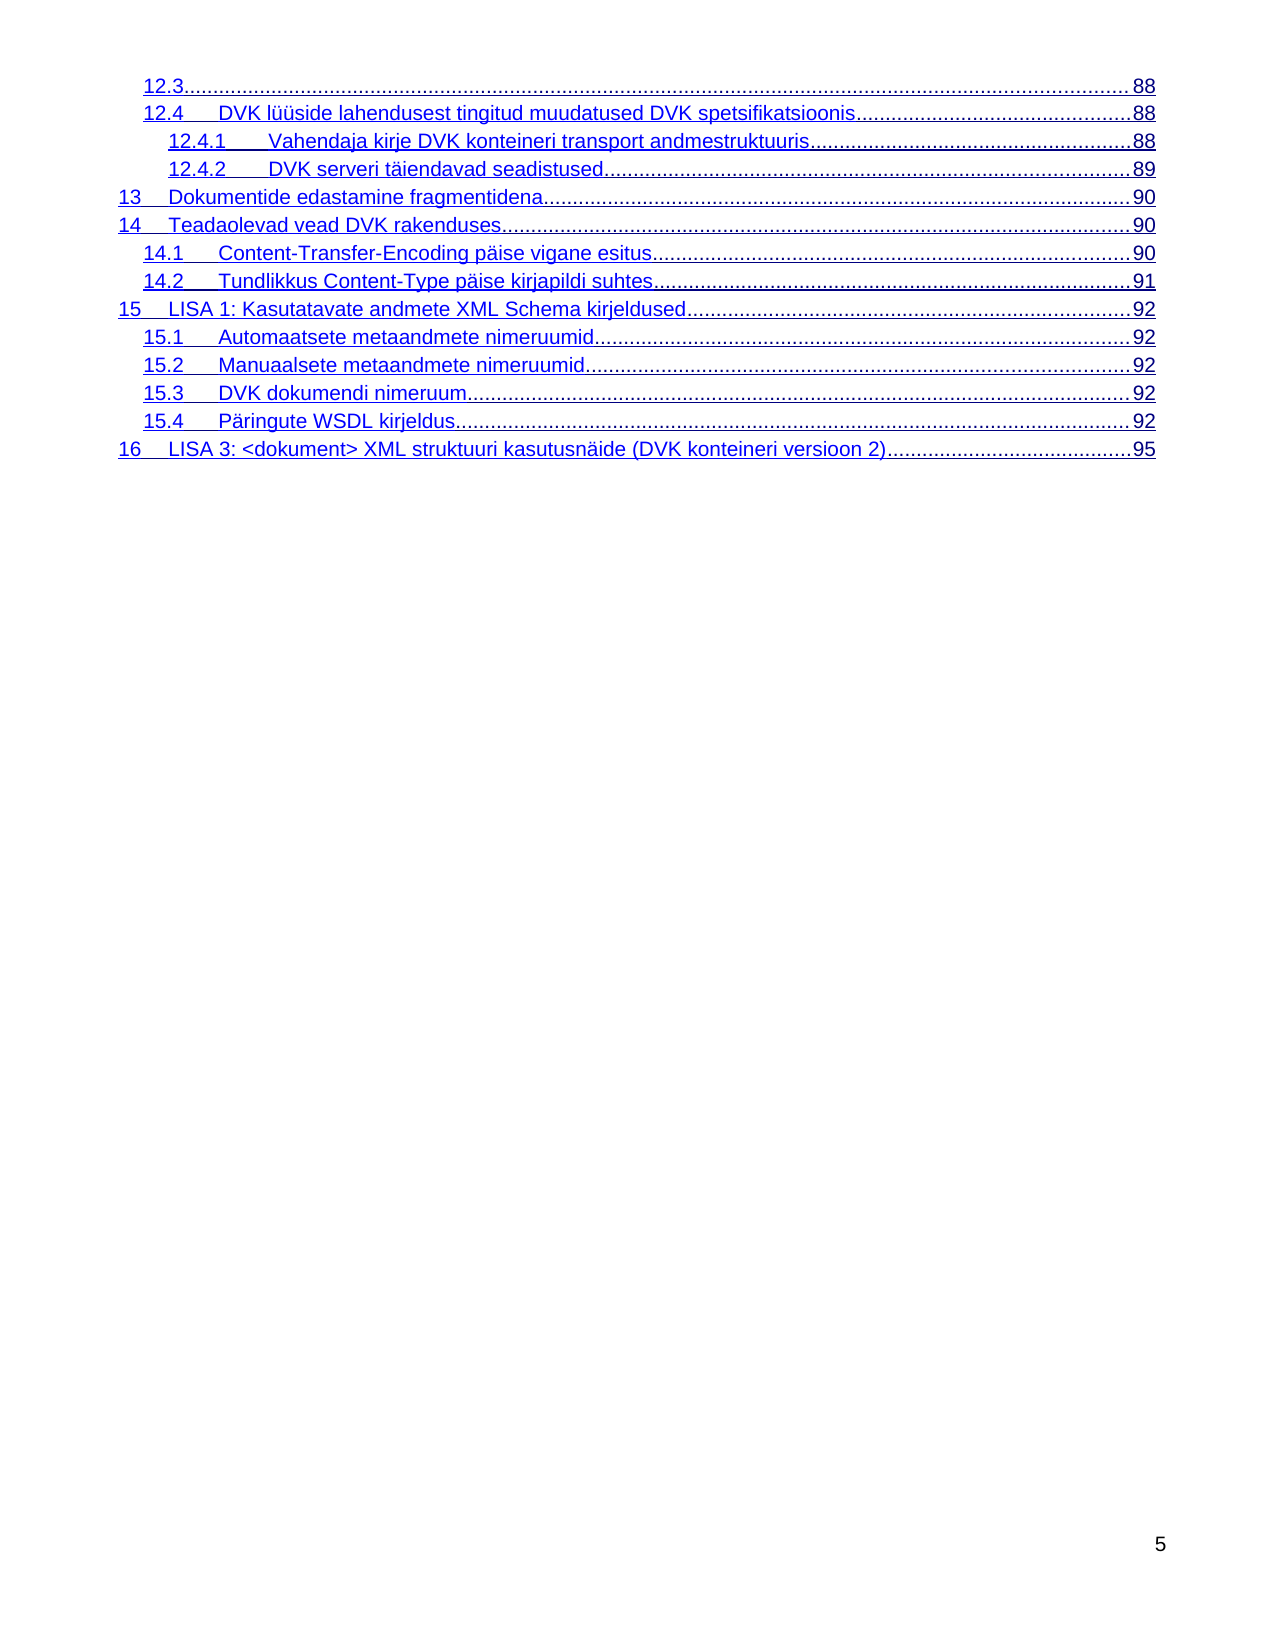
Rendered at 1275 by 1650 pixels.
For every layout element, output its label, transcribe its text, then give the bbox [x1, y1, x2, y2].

text 12.3 88 [143, 74, 1157, 98]
text 16 LISA 3: <dokument> XML struktuuri kasutusnäide (DVK konteineri versioon 2) 95 [118, 434, 1157, 462]
text 14 Teadaolevad vead DVK rakenduses 90 [118, 210, 1157, 238]
text 14.2 Tundlikkus Content-Type päise kirjapildi suhtes 91 [143, 266, 1157, 294]
text 15.4 Päringute WSDL kirjeldus 92 [143, 406, 1157, 434]
text 14.1 Content-Transfer-Encoding päise vigane esitus 90 [143, 238, 1157, 266]
text 12.4 DVK lüüside lahendusest tingitud muudatused DVK spetsifikatsioonis 88 [143, 98, 1157, 126]
text 12.4.1 Vahendaja kirje DVK konteineri transport andmestruktuuris 88 [168, 126, 1157, 154]
text 15.2 Manuaalsete metaandmete nimeruumid 92 [143, 350, 1157, 378]
text 15.3 DVK dokumendi nimeruum 92 [143, 378, 1157, 406]
text 15.1 Automaatsete metaandmete nimeruumid 92 [143, 322, 1157, 350]
text 13 Dokumentide edastamine fragmentidena 90 [118, 182, 1157, 210]
text 15 LISA 1: Kasutatavate andmete XML Schema kirjeldused 92 [118, 294, 1157, 322]
text 12.4.2 DVK serveri täiendavad seadistused 89 [168, 154, 1157, 182]
